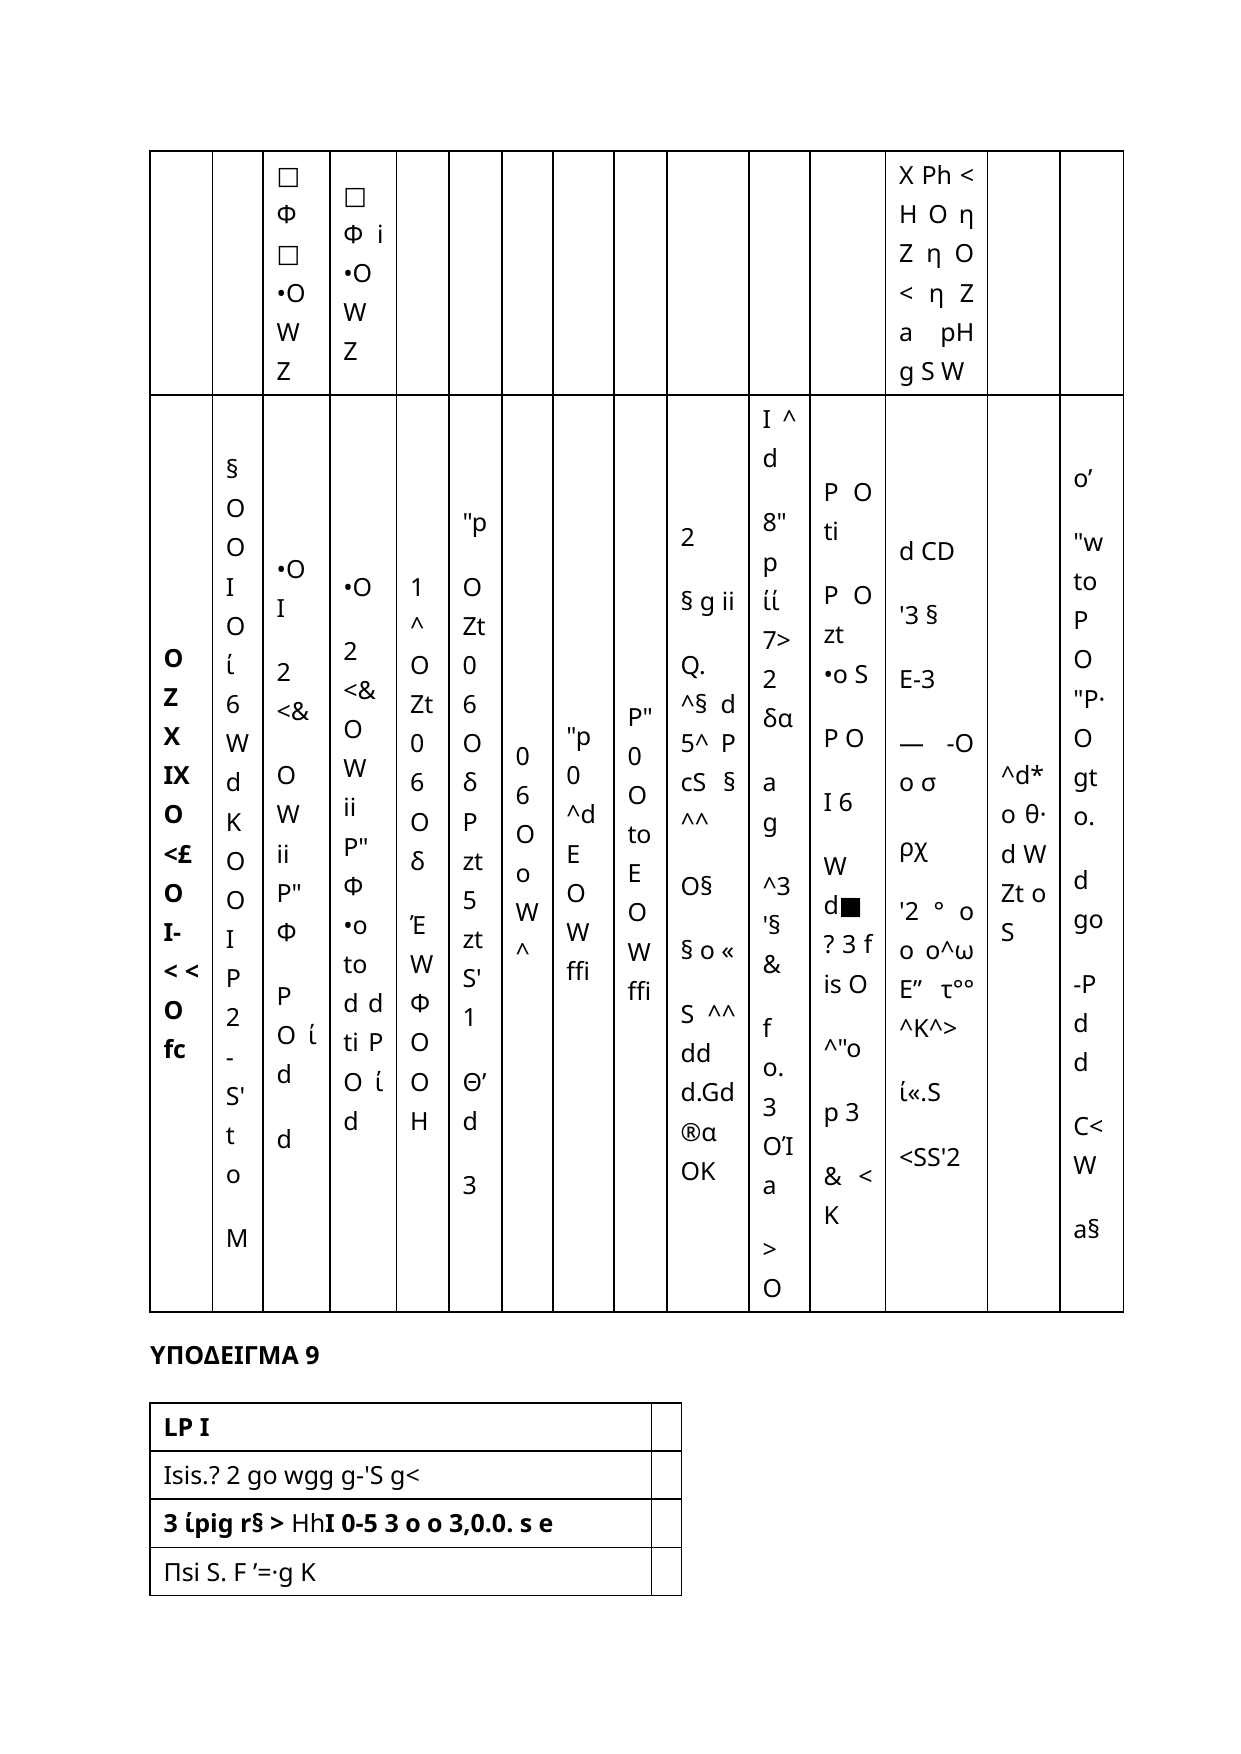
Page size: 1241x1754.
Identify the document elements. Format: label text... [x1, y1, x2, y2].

table_cell "p O Zt 0 6 O δ P zt 5 zt S' 1 Θ’ d 3 [450, 396, 501, 1311]
table_cell 2 § g ii Q. ^§ d 5^ P cS § ^^ Ο§ § o « S ^^ dd d.Gd ®α OK [668, 396, 748, 1311]
table_cell 0 6 O ο W ^ [503, 396, 552, 1311]
table_cell 3 ίpig r§ > HhI 0-5 3 o o 3,0.0. s e [151, 1500, 651, 1546]
table_cell P O ti P O zt •o S P Ο I 6 W d■? 3 f is O ^"o p 3 & < K [811, 396, 885, 1311]
table_header LP I [151, 1404, 651, 1450]
table_header [811, 152, 885, 394]
table_header [151, 152, 212, 394]
table_cell •Ο I 2 <& O W ii P" Φ P O ί d d [264, 396, 329, 1311]
table_header [988, 152, 1059, 394]
table_cell [652, 1452, 681, 1498]
table_cell ^d* ο θ· d W Zt ο S [988, 396, 1059, 1311]
table_header [503, 152, 552, 394]
table_cell § O O I O ί 6 W d K O O I P 2 -S' to Μ [213, 396, 262, 1311]
table_cell d CD '3 § E-3 — -Ο ο σ ρχ '2 ° ο ο ο^ω Ε” τ°° ^Κ^> ί«.S <SS'2 [886, 396, 987, 1311]
table_header [750, 152, 809, 394]
table_cell Ι ^ d 8" p ίί 7> 2 δα a g ^3 '§ & f ο. 3 ΟΊ a > O [750, 396, 809, 1311]
table_cell o’ "w to P O "P· Ο gt ο. d gο -Ρ d d C< W a§ [1061, 396, 1123, 1311]
table_cell Isis.? 2 go wgg g-'S g< [151, 1452, 651, 1498]
table_cell [652, 1500, 681, 1546]
table_header [615, 152, 666, 394]
text ΥΠΟΔΕΙΓΜΑ 9 [150, 1338, 1090, 1372]
table_cell O Z X IX O <£ O I- < < O fc [151, 396, 212, 1311]
table_cell P" 0 O to E O W ffi [615, 396, 666, 1311]
table_header □ Φ □ •Ο W Z [264, 152, 329, 394]
table_header [554, 152, 613, 394]
table_header [213, 152, 262, 394]
table_header [1061, 152, 1123, 394]
table_cell 1 ^ O Zt 0 6 O δ Έ W Φ O O H [397, 396, 448, 1311]
table_cell Πsi S. F ’=·g K [151, 1548, 651, 1594]
table_cell [652, 1548, 681, 1594]
table_header [397, 152, 448, 394]
table_header Χ Ph < H O η Z η O < η Z a pH g S W [886, 152, 987, 394]
table_header [668, 152, 748, 394]
table_header [450, 152, 501, 394]
table_cell "p 0 ^d E O W ffi [554, 396, 613, 1311]
table_header [652, 1404, 681, 1450]
table_cell •Ο 2 <& O W ii P" Φ •o to d d ti P O ί d [331, 396, 396, 1311]
table_header □ Φ i •Ο W Z [331, 152, 396, 394]
